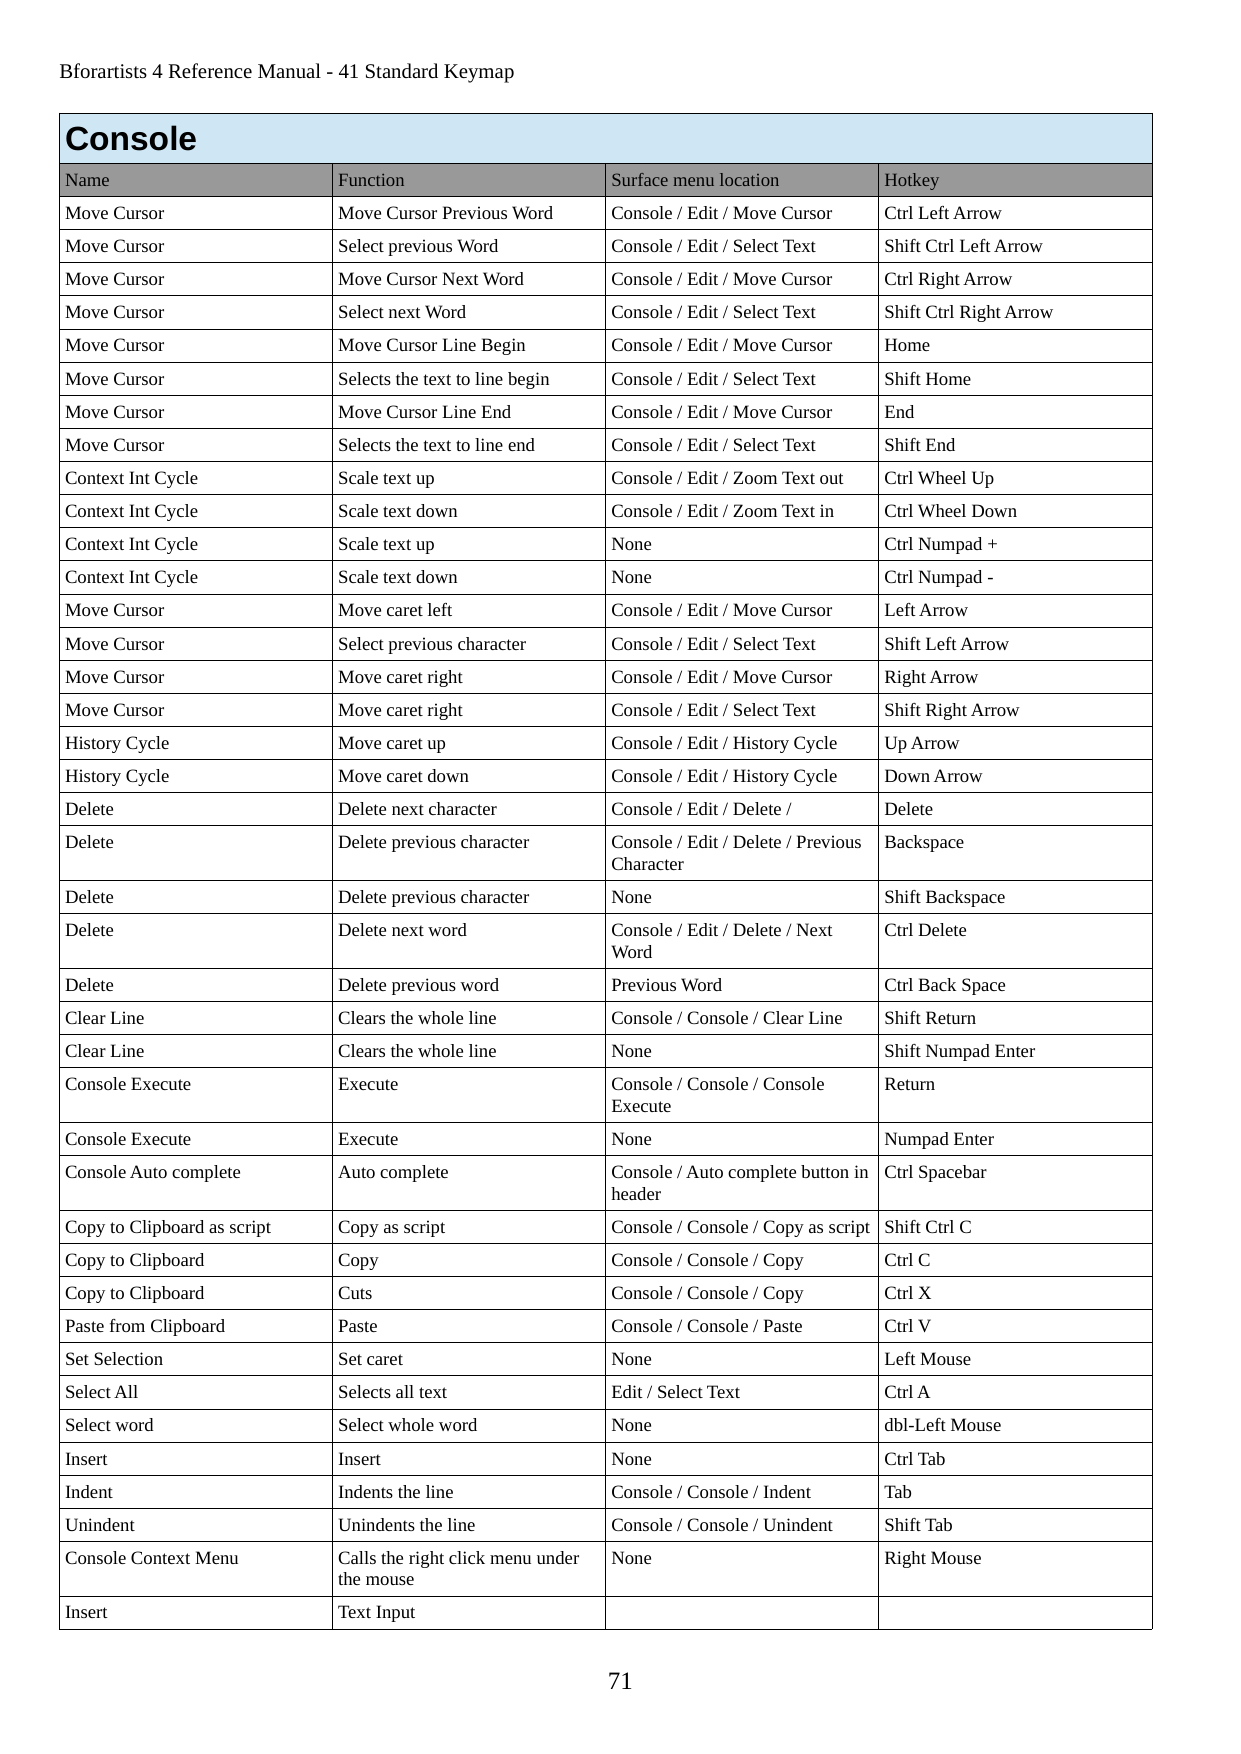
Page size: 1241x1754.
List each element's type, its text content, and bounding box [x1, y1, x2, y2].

table_cell Delete previous word [333, 969, 605, 1001]
table_cell Move caret down [333, 760, 605, 792]
table_cell Selects the text to line end [333, 429, 605, 461]
table_cell Auto complete [333, 1156, 605, 1210]
table_cell Ctrl C [879, 1244, 1152, 1276]
table_cell Move caret left [333, 595, 605, 627]
table_cell Move Cursor [60, 197, 332, 229]
table_cell Console / Edit / Zoom Text in [606, 495, 878, 527]
table_cell Move caret right [333, 694, 605, 726]
table_cell Text Input [333, 1597, 605, 1629]
table_cell Ctrl Back Space [879, 969, 1152, 1001]
table_cell Tab [879, 1476, 1152, 1508]
table_cell Console / Edit / Move Cursor [606, 661, 878, 693]
table_cell Console / Edit / Select Text [606, 628, 878, 660]
table_cell Set caret [333, 1343, 605, 1375]
table_cell Selects the text to line begin [333, 363, 605, 395]
table_cell Console Execute [60, 1123, 332, 1155]
table_cell Hotkey [879, 164, 1152, 196]
table_cell Move Cursor [60, 595, 332, 627]
table_cell Shift Ctrl Left Arrow [879, 230, 1152, 262]
table_cell Delete previous character [333, 826, 605, 880]
table_cell None [606, 1343, 878, 1375]
table_cell Ctrl Left Arrow [879, 197, 1152, 229]
table_cell None [606, 1123, 878, 1155]
table_cell Scale text down [333, 561, 605, 593]
table_cell Execute [333, 1068, 605, 1122]
table_cell Move Cursor [60, 363, 332, 395]
table_cell Copy to Clipboard as script [60, 1211, 332, 1243]
table_cell Edit / Select Text [606, 1376, 878, 1408]
table_cell Paste [333, 1310, 605, 1342]
table_cell Console / Edit / Move Cursor [606, 330, 878, 362]
table_cell Console / Edit / Move Cursor [606, 197, 878, 229]
table_cell Console / Edit / Delete / Next Word [606, 914, 878, 968]
table_cell Clears the whole line [333, 1035, 605, 1067]
table_cell Ctrl A [879, 1376, 1152, 1408]
table_cell Ctrl Delete [879, 914, 1152, 968]
table_cell None [606, 1542, 878, 1596]
table_cell Delete [60, 914, 332, 968]
table_cell Console Auto complete [60, 1156, 332, 1210]
table_cell Console / Edit / Move Cursor [606, 595, 878, 627]
table_cell Ctrl X [879, 1277, 1152, 1309]
table_cell None [606, 1035, 878, 1067]
table_cell Clear Line [60, 1002, 332, 1034]
table_cell Ctrl Spacebar [879, 1156, 1152, 1210]
table_cell Shift Left Arrow [879, 628, 1152, 660]
table_cell Move Cursor [60, 628, 332, 660]
table_cell Selects all text [333, 1376, 605, 1408]
table_cell Move caret right [333, 661, 605, 693]
table_cell Shift End [879, 429, 1152, 461]
table_cell Move Cursor [60, 661, 332, 693]
table_cell Move Cursor [60, 230, 332, 262]
table_cell Delete [60, 969, 332, 1001]
table_cell Console / Edit / Delete / [606, 793, 878, 825]
table_cell Move Cursor Previous Word [333, 197, 605, 229]
table_cell Surface menu location [606, 164, 878, 196]
table_cell Return [879, 1068, 1152, 1122]
table_cell Copy to Clipboard [60, 1277, 332, 1309]
table_cell Console / Console / Clear Line [606, 1002, 878, 1034]
table_cell Right Mouse [879, 1542, 1152, 1596]
table_cell Console / Console / Console Execute [606, 1068, 878, 1122]
table_cell Console / Edit / Select Text [606, 694, 878, 726]
table_cell Scale text up [333, 462, 605, 494]
table_cell Insert [60, 1597, 332, 1629]
table_cell Move caret up [333, 727, 605, 759]
table_cell Ctrl Right Arrow [879, 263, 1152, 295]
table_cell None [606, 561, 878, 593]
table_cell Console / Auto complete button in header [606, 1156, 878, 1210]
table_cell Console / Console / Indent [606, 1476, 878, 1508]
table_cell Shift Numpad Enter [879, 1035, 1152, 1067]
table_cell Delete previous character [333, 881, 605, 913]
table_cell Move Cursor [60, 296, 332, 328]
table_cell Move Cursor [60, 263, 332, 295]
table_cell Delete [879, 793, 1152, 825]
table_cell Name [60, 164, 332, 196]
table_cell Delete [60, 826, 332, 880]
table_cell Shift Home [879, 363, 1152, 395]
table_cell Left Mouse [879, 1343, 1152, 1375]
table_cell Numpad Enter [879, 1123, 1152, 1155]
table_cell Set Selection [60, 1343, 332, 1375]
table_cell Shift Ctrl C [879, 1211, 1152, 1243]
table_cell Console / Edit / Select Text [606, 296, 878, 328]
table_cell Backspace [879, 826, 1152, 880]
table_cell Select All [60, 1376, 332, 1408]
table_cell Shift Ctrl Right Arrow [879, 296, 1152, 328]
table_cell Calls the right click menu under the mouse [333, 1542, 605, 1596]
table_cell Console / Edit / Zoom Text out [606, 462, 878, 494]
table_cell Ctrl Wheel Up [879, 462, 1152, 494]
table_cell Copy as script [333, 1211, 605, 1243]
table_cell Indents the line [333, 1476, 605, 1508]
table_cell Delete [60, 881, 332, 913]
table_cell Shift Right Arrow [879, 694, 1152, 726]
table_cell Console / Edit / History Cycle [606, 760, 878, 792]
table_cell Console / Console / Copy [606, 1244, 878, 1276]
table_cell [879, 1597, 1152, 1629]
table_cell History Cycle [60, 760, 332, 792]
table_cell Insert [60, 1443, 332, 1475]
table_cell Select whole word [333, 1410, 605, 1442]
table_cell None [606, 1410, 878, 1442]
table_cell Execute [333, 1123, 605, 1155]
table_cell Shift Return [879, 1002, 1152, 1034]
table_cell Indent [60, 1476, 332, 1508]
table_cell Unindent [60, 1509, 332, 1541]
table_cell Context Int Cycle [60, 462, 332, 494]
table_cell Up Arrow [879, 727, 1152, 759]
table_cell Clear Line [60, 1035, 332, 1067]
table_cell Move Cursor [60, 429, 332, 461]
table_cell None [606, 528, 878, 560]
table_cell Console / Edit / Move Cursor [606, 396, 878, 428]
table_cell Move Cursor [60, 330, 332, 362]
table_cell Delete [60, 793, 332, 825]
table_cell Ctrl Numpad + [879, 528, 1152, 560]
table_cell Console / Edit / Delete / Previous Character [606, 826, 878, 880]
table_cell Console / Console / Copy [606, 1277, 878, 1309]
table_cell Down Arrow [879, 760, 1152, 792]
table_cell Console / Edit / Select Text [606, 429, 878, 461]
table_cell Ctrl V [879, 1310, 1152, 1342]
table_cell None [606, 1443, 878, 1475]
table_cell Select previous Word [333, 230, 605, 262]
table_cell Move Cursor Line Begin [333, 330, 605, 362]
table_cell Ctrl Numpad - [879, 561, 1152, 593]
table_cell Shift Backspace [879, 881, 1152, 913]
table_cell History Cycle [60, 727, 332, 759]
table_cell Right Arrow [879, 661, 1152, 693]
table_cell Unindents the line [333, 1509, 605, 1541]
table_cell [606, 1597, 878, 1629]
table_cell End [879, 396, 1152, 428]
table_cell Copy to Clipboard [60, 1244, 332, 1276]
table_cell Copy [333, 1244, 605, 1276]
table_cell Console / Edit / Select Text [606, 363, 878, 395]
table_cell Select word [60, 1410, 332, 1442]
table_cell Home [879, 330, 1152, 362]
table_cell dbl-Left Mouse [879, 1410, 1152, 1442]
table_cell Move Cursor [60, 694, 332, 726]
table_cell Insert [333, 1443, 605, 1475]
table_cell Console / Edit / Select Text [606, 230, 878, 262]
table_cell Console Execute [60, 1068, 332, 1122]
table_cell Clears the whole line [333, 1002, 605, 1034]
table_cell Context Int Cycle [60, 561, 332, 593]
table_cell Ctrl Tab [879, 1443, 1152, 1475]
table_cell Function [333, 164, 605, 196]
table_cell Left Arrow [879, 595, 1152, 627]
table_cell Shift Tab [879, 1509, 1152, 1541]
table_cell Previous Word [606, 969, 878, 1001]
table_cell Cuts [333, 1277, 605, 1309]
table_cell Console / Console / Paste [606, 1310, 878, 1342]
table_cell Context Int Cycle [60, 495, 332, 527]
table_cell Scale text up [333, 528, 605, 560]
table_cell Console / Edit / History Cycle [606, 727, 878, 759]
table_cell Console / Console / Unindent [606, 1509, 878, 1541]
table_cell Select previous character [333, 628, 605, 660]
table_cell Ctrl Wheel Down [879, 495, 1152, 527]
table_cell Context Int Cycle [60, 528, 332, 560]
table_cell Delete next character [333, 793, 605, 825]
table_cell Delete next word [333, 914, 605, 968]
table_cell None [606, 881, 878, 913]
table_cell Console Context Menu [60, 1542, 332, 1596]
table_cell Scale text down [333, 495, 605, 527]
table_cell Select next Word [333, 296, 605, 328]
table_cell Console / Edit / Move Cursor [606, 263, 878, 295]
table_header Console [60, 114, 1152, 163]
table_cell Console / Console / Copy as script [606, 1211, 878, 1243]
table_cell Move Cursor [60, 396, 332, 428]
table_cell Paste from Clipboard [60, 1310, 332, 1342]
table_cell Move Cursor Line End [333, 396, 605, 428]
table_cell Move Cursor Next Word [333, 263, 605, 295]
